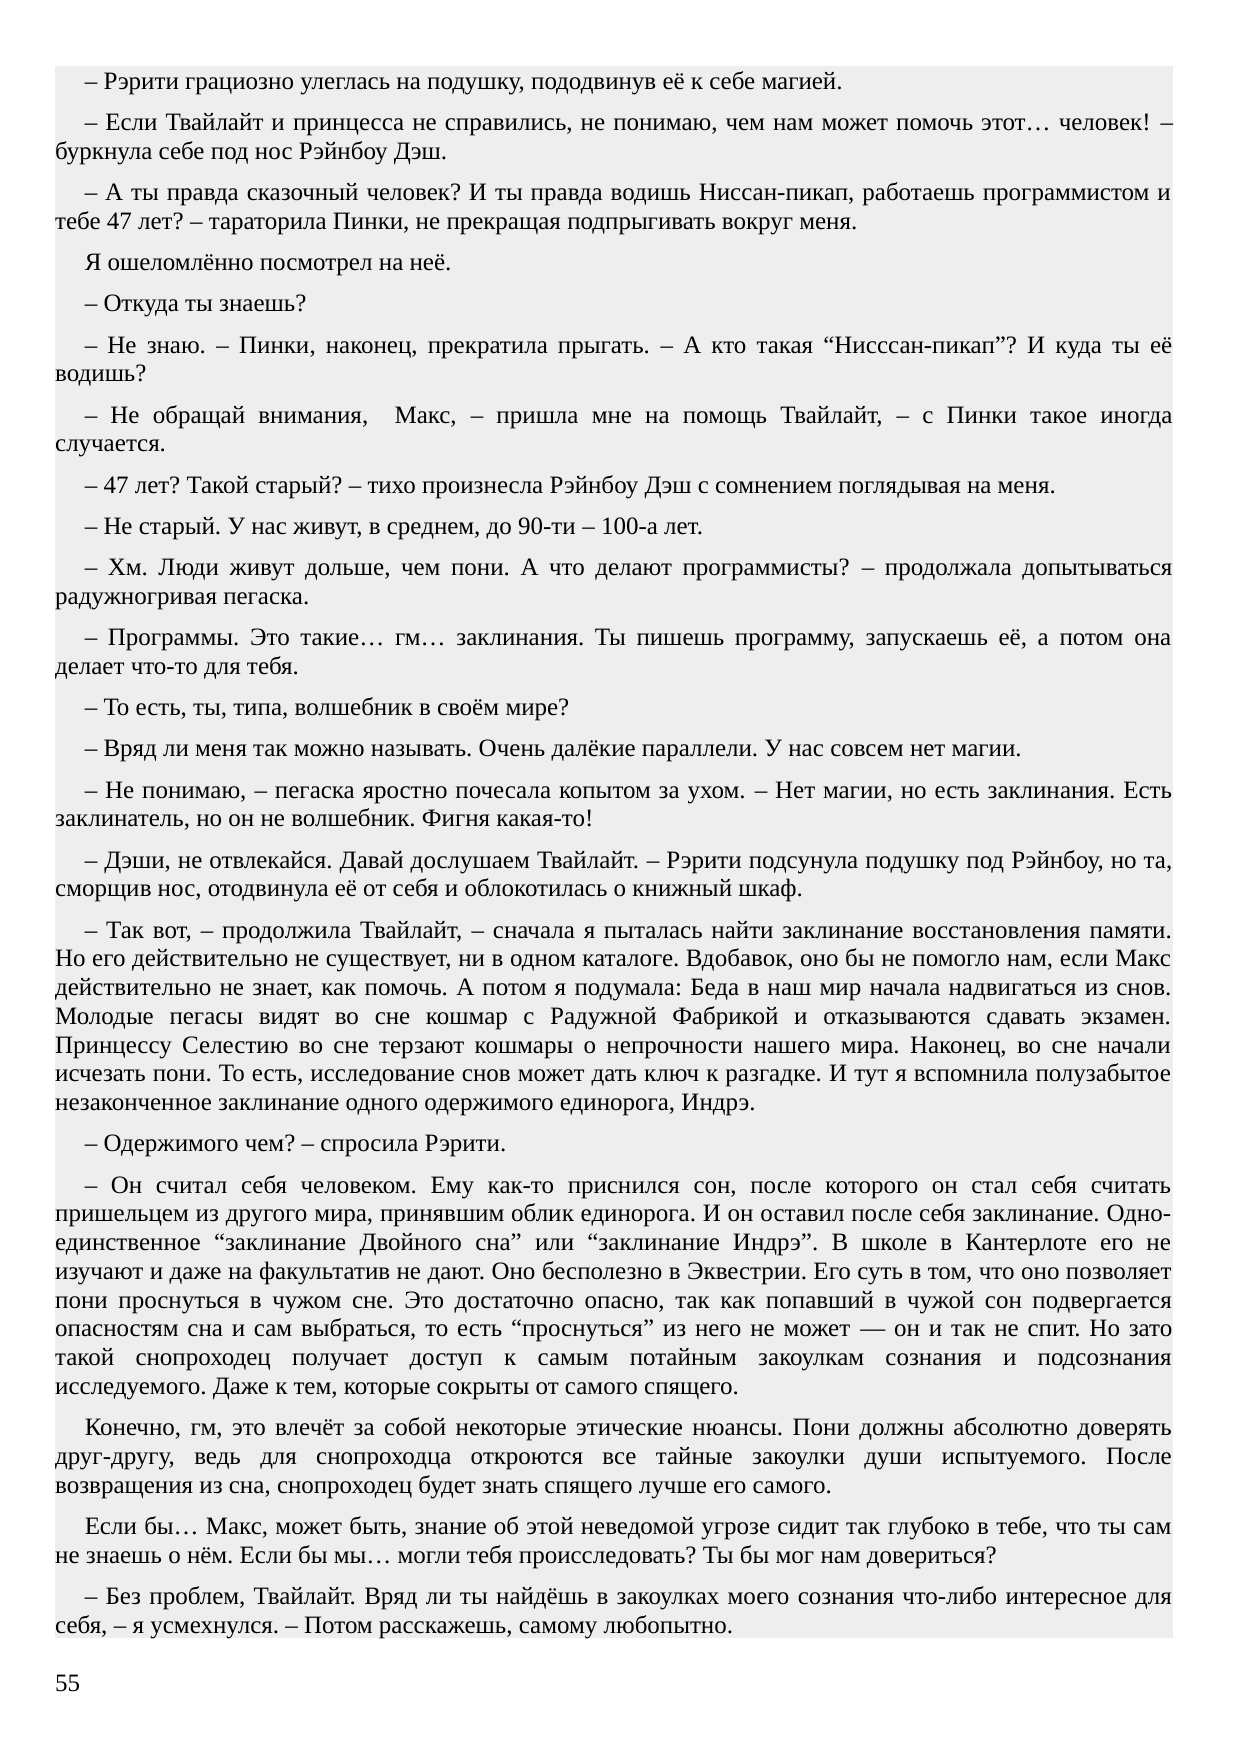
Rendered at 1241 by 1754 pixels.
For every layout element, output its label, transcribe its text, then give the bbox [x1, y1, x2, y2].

text – То есть, ты, типа, волшебник в своём мире? [55, 692, 1173, 721]
text – А ты правда сказочный человек? И ты правда водишь Ниссан-пикап, работаешь программистом и тебе 47 лет? – тараторила Пинки, не прекращая подпрыгивать вокруг меня. [55, 177, 1173, 235]
text – Не знаю. – Пинки, наконец, прекратила прыгать. – А кто такая “Нисссан-пикап”? И куда ты её водишь? [55, 330, 1173, 387]
text – Вряд ли меня так можно называть. Очень далёкие параллели. У нас совсем нет магии. [55, 733, 1173, 762]
text – Он считал себя человеком. Ему как-то приснился сон, после которого он стал себя считать пришельцем из другого мира, принявшим облик единорога. И он оставил после себя заклинание. Одно-единственное “заклинание Двойного сна” или “заклинание Индрэ”. В школе в Кантерлоте его не изучают и даже на факультатив не дают. Оно бесполезно в Эквестрии. Его суть в том, что оно позволяет пони проснуться в чужом сне. Это достаточно опасно, так как попавший в чужой сон подвергается опасностям сна и сам выбраться, то есть “проснуться” из него не может — он и так не спит. Но зато такой снопроходец получает доступ к самым потайным закоулкам сознания и подсознания исследуемого. Даже к тем, которые сокрыты от самого спящего. [55, 1170, 1173, 1400]
text – Хм. Люди живут дольше, чем пони. А что делают программисты? – продолжала допытываться радужногривая пегаска. [55, 552, 1173, 610]
text – Если Твайлайт и принцесса не справились, не понимаю, чем нам может помочь этот… человек! – буркнула себе под нос Рэйнбоу Дэш. [55, 107, 1173, 165]
text – Не обращай внимания, Макс, – пришла мне на помощь Твайлайт, – с Пинки такое иногда случается. [55, 400, 1173, 457]
text – Так вот, – продолжила Твайлайт, – сначала я пыталась найти заклинание восстановления памяти. Но его действительно не существует, ни в одном каталоге. Вдобавок, оно бы не помогло нам, если Макс действительно не знает, как помочь. А потом я подумала: Беда в наш мир начала надвигаться из снов. Молодые пегасы видят во сне кошмар с Радужной Фабрикой и отказываются сдавать экзамен. Принцессу Селестию во сне терзают кошмары о непрочности нашего мира. Наконец, во сне начали исчезать пони. То есть, исследование снов может дать ключ к разгадке. И тут я вспомнила полузабытое незаконченное заклинание одного одержимого единорога, Индрэ. [55, 915, 1173, 1116]
text Я ошеломлённо посмотрел на неё. [55, 247, 1173, 276]
text – Не понимаю, – пегаска яростно почесала копытом за ухом. – Нет магии, но есть заклинания. Есть заклинатель, но он не волшебник. Фигня какая-то! [55, 775, 1173, 832]
text – Без проблем, Твайлайт. Вряд ли ты найдёшь в закоулках моего сознания что-либо интересное для себя, – я усмехнулся. – Потом расскажешь, самому любопытно. [55, 1581, 1173, 1638]
text – Одержимого чем? – спросила Рэрити. [55, 1128, 1173, 1157]
text Если бы… Макс, может быть, знание об этой неведомой угрозе сидит так глубоко в тебе, что ты сам не знаешь о нём. Если бы мы… могли тебя происследовать? Ты бы мог нам довериться? [55, 1511, 1173, 1568]
text – Дэши, не отвлекайся. Давай дослушаем Твайлайт. – Рэрити подсунула подушку под Рэйнбоу, но та, сморщив нос, отодвинула её от себя и облокотилась о книжный шкаф. [55, 845, 1173, 902]
text – Не старый. У нас живут, в среднем, до 90-ти – 100-а лет. [55, 511, 1173, 540]
text Конечно, гм, это влечёт за собой некоторые этические нюансы. Пони должны абсолютно доверять друг-другу, ведь для снопроходца откроются все тайные закоулки души испытуемого. После возвращения из сна, снопроходец будет знать спящего лучше его самого. [55, 1412, 1173, 1498]
text – Рэрити грациозно улеглась на подушку, пододвинув её к себе магией. [55, 66, 1173, 95]
text – Программы. Это такие… гм… заклинания. Ты пишешь программу, запускаешь её, а потом она делает что-то для тебя. [55, 622, 1173, 680]
text – Откуда ты знаешь? [55, 288, 1173, 317]
text – 47 лет? Такой старый? – тихо произнесла Рэйнбоу Дэш с сомнением поглядывая на меня. [55, 470, 1173, 498]
